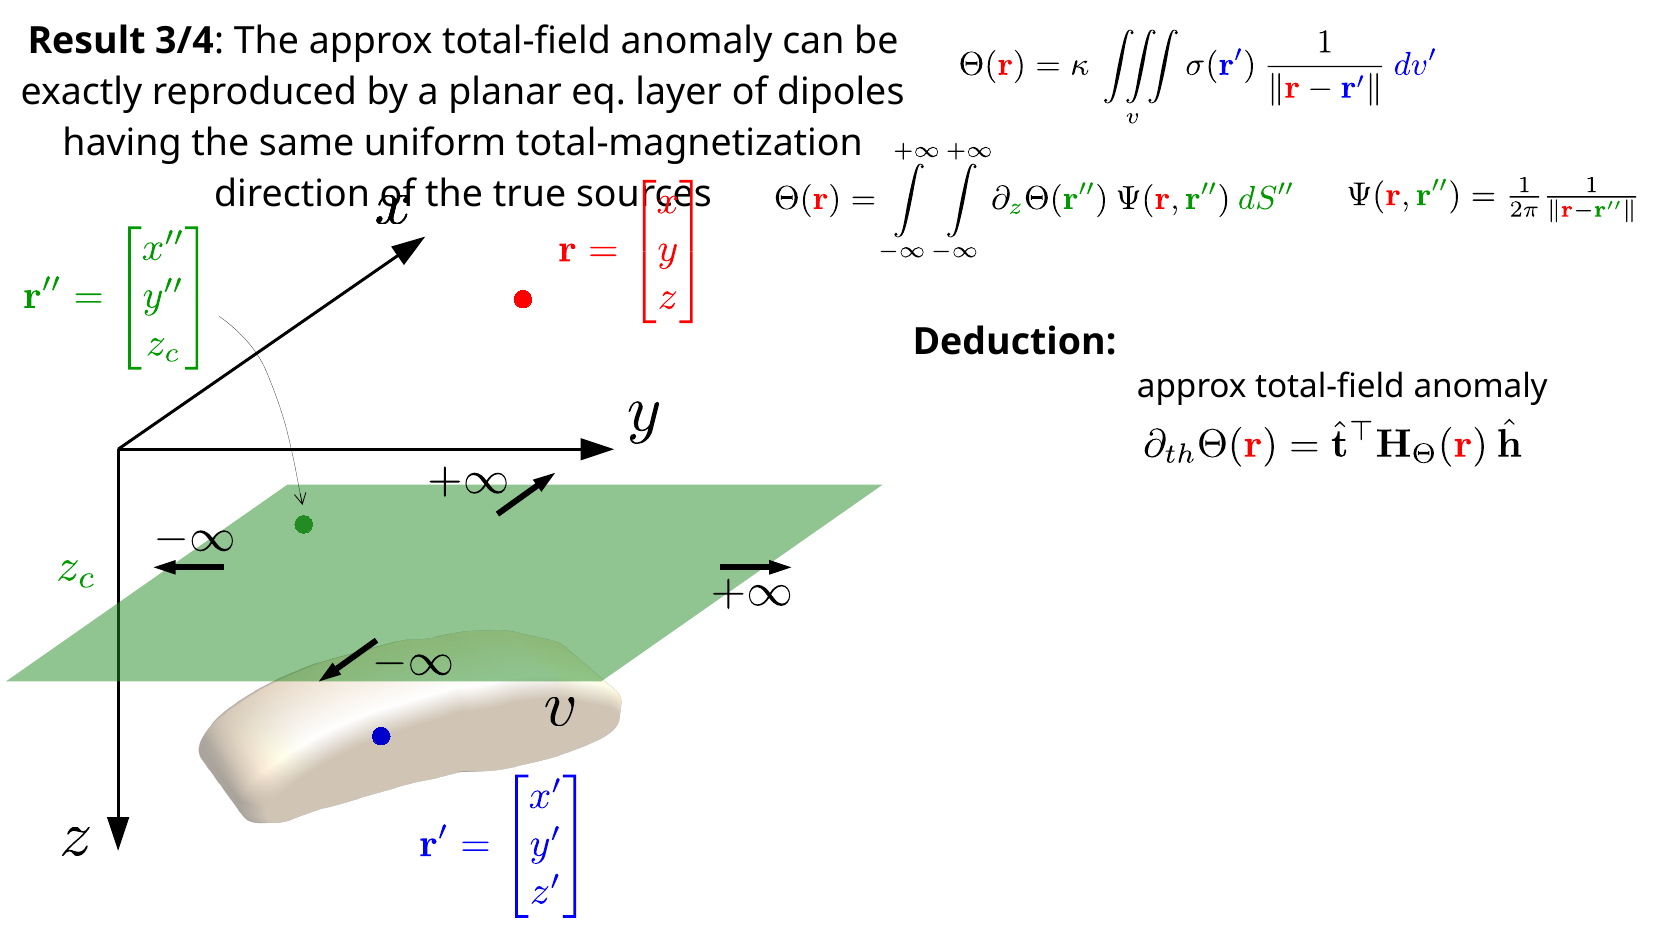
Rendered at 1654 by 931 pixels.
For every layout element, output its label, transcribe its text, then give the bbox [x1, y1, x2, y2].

picture [59, 827, 93, 856]
picture [374, 195, 413, 224]
picture [1346, 177, 1637, 223]
picture [543, 697, 578, 726]
text_box Result 3/4: The approx total-field anomaly can be exactly reproduced by a planar eq. layer of dipoles having the same uniform total-magnetization direction of the true sources [5, 6, 922, 190]
picture [417, 773, 591, 920]
text_box [372, 727, 391, 745]
picture [626, 401, 662, 444]
picture [151, 522, 238, 557]
picture [56, 560, 95, 588]
text_box Deduction: [897, 307, 1107, 364]
text_box [514, 290, 532, 308]
text_box approx total-field anomaly [1122, 354, 1544, 406]
picture [958, 29, 1436, 124]
picture [21, 224, 213, 372]
picture [425, 464, 512, 499]
picture [772, 141, 1294, 262]
picture [556, 178, 708, 325]
text_box [5, 484, 883, 682]
picture [1141, 417, 1524, 469]
picture [708, 576, 795, 611]
picture [369, 646, 456, 681]
